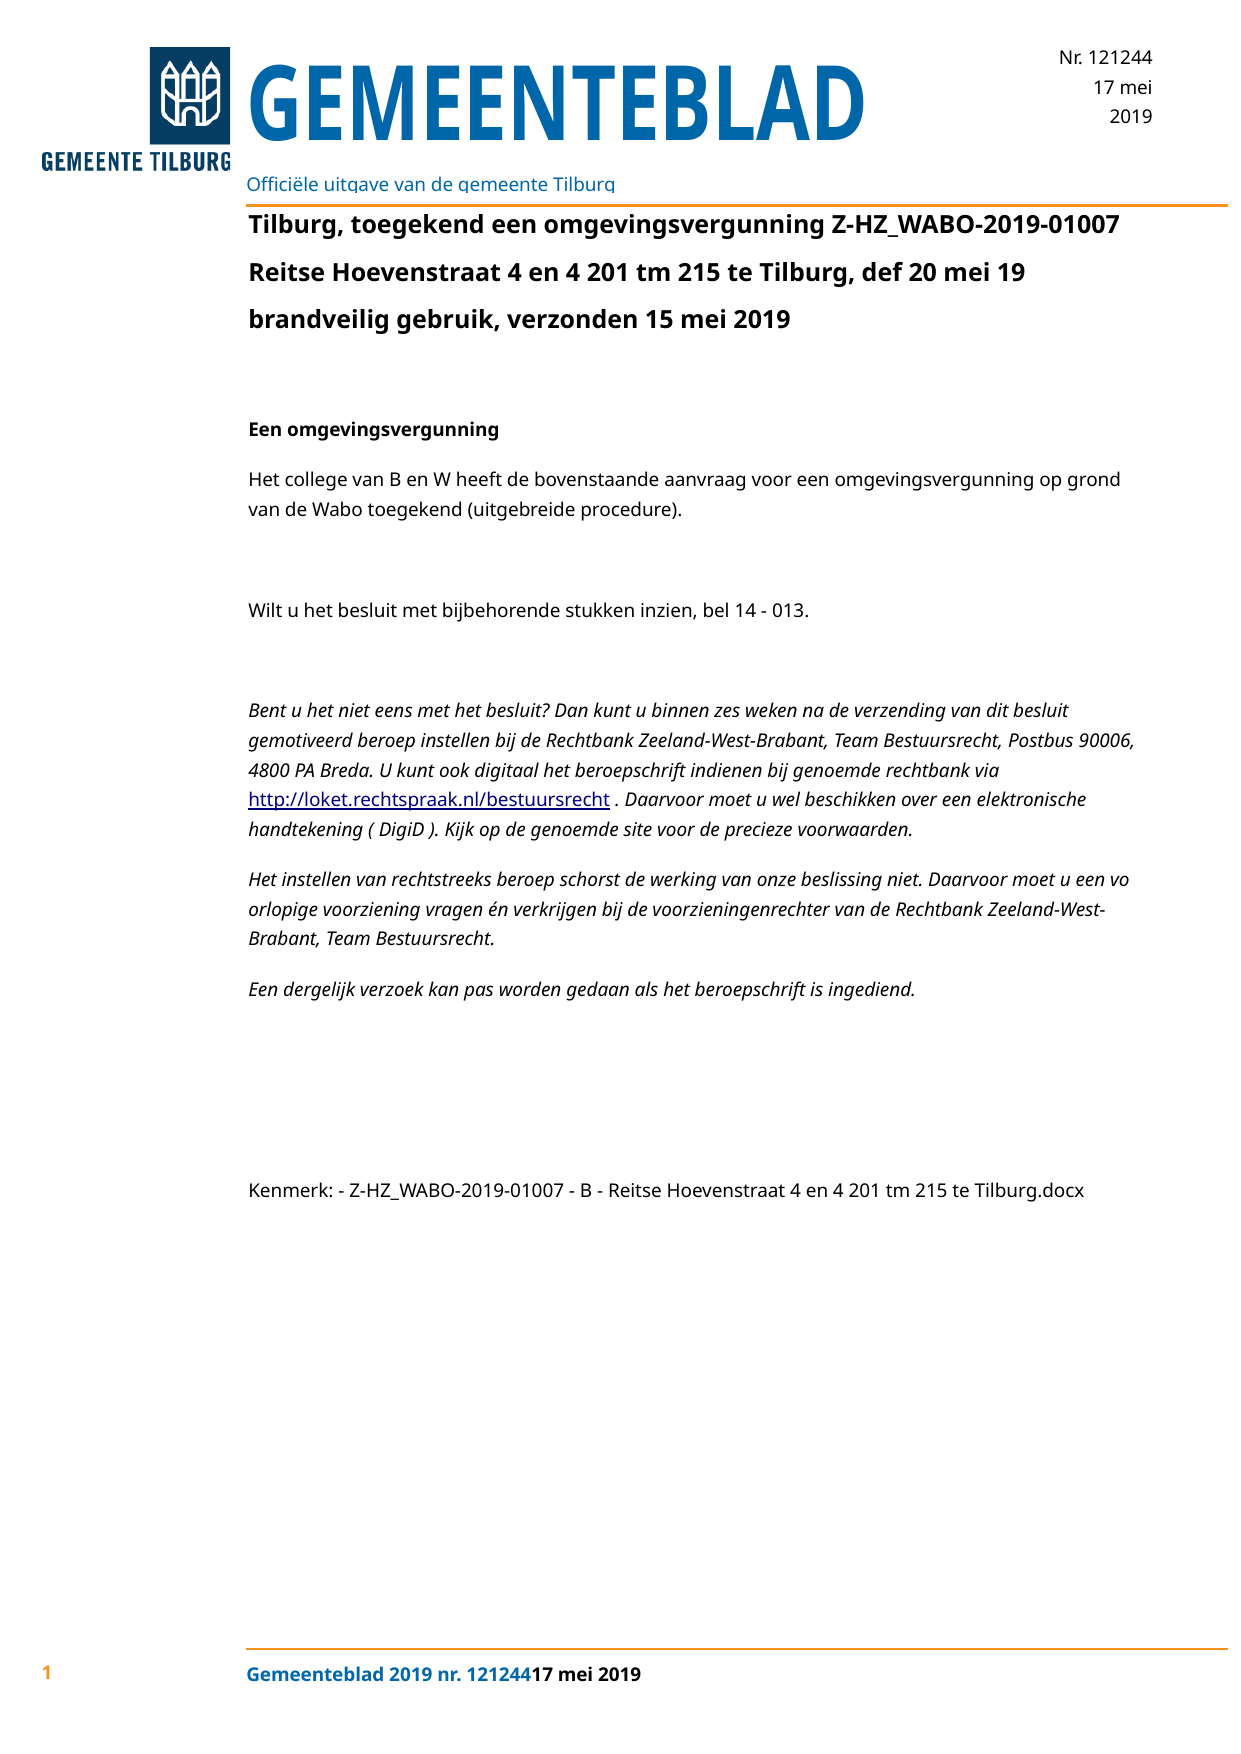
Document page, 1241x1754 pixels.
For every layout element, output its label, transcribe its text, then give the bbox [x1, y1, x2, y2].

text Het instellen van rechtstreeks beroep schorst de werking van onze beslissing niet. Daarvoor moet u een vo orlopige voorziening vragen én verkrijgen bij de voorzieningenrechter van de Rechtbank Zeeland-West-Brabant, Team Bestuursrecht. [248, 866, 1152, 951]
text Tilburg, toegekend een omgevingsvergunning Z-HZ_WABO-2019-01007 Reitse Hoevenstraat 4 en 4 201 tm 215 te Tilburg, def 20 mei 19 brandveilig gebruik, verzonden 15 mei 2019 [248, 207, 1152, 336]
picture [41, 47, 231, 172]
text Wilt u het besluit met bijbehorende stukken inzien, bel 14 - 013. [248, 597, 1152, 622]
text Een dergelijk verzoek kan pas worden gedaan als het beroepschrift is ingediend. [248, 976, 1152, 1002]
text Bent u het niet eens met het besluit? Dan kunt u binnen zes weken na de verzending van dit besluit gemotiveerd beroep instellen bij de Rechtbank Zeeland-West-Brabant, Team Bestuursrecht, Postbus 90006, 4800 PA Breda. U kunt ook digitaal het beroepschrift indienen bij genoemde rechtbank via http://loket.rechtspraak.nl/bestuursrecht . Daarvoor moet u wel beschikken over een elektronische handtekening ( DigiD ). Kijk op de genoemde site voor de precieze voorwaarden. [248, 698, 1152, 842]
text Kenmerk: - Z-HZ_WABO-2019-01007 - B - Reitse Hoevenstraat 4 en 4 201 tm 215 te Tilburg.docx [248, 1178, 1152, 1203]
text Een omgevingsvergunning [248, 416, 1152, 442]
text Het college van B en W heeft de bovenstaande aanvraag voor een omgevingsvergunning op grond van de Wabo toegekend (uitgebreide procedure). [248, 466, 1152, 522]
